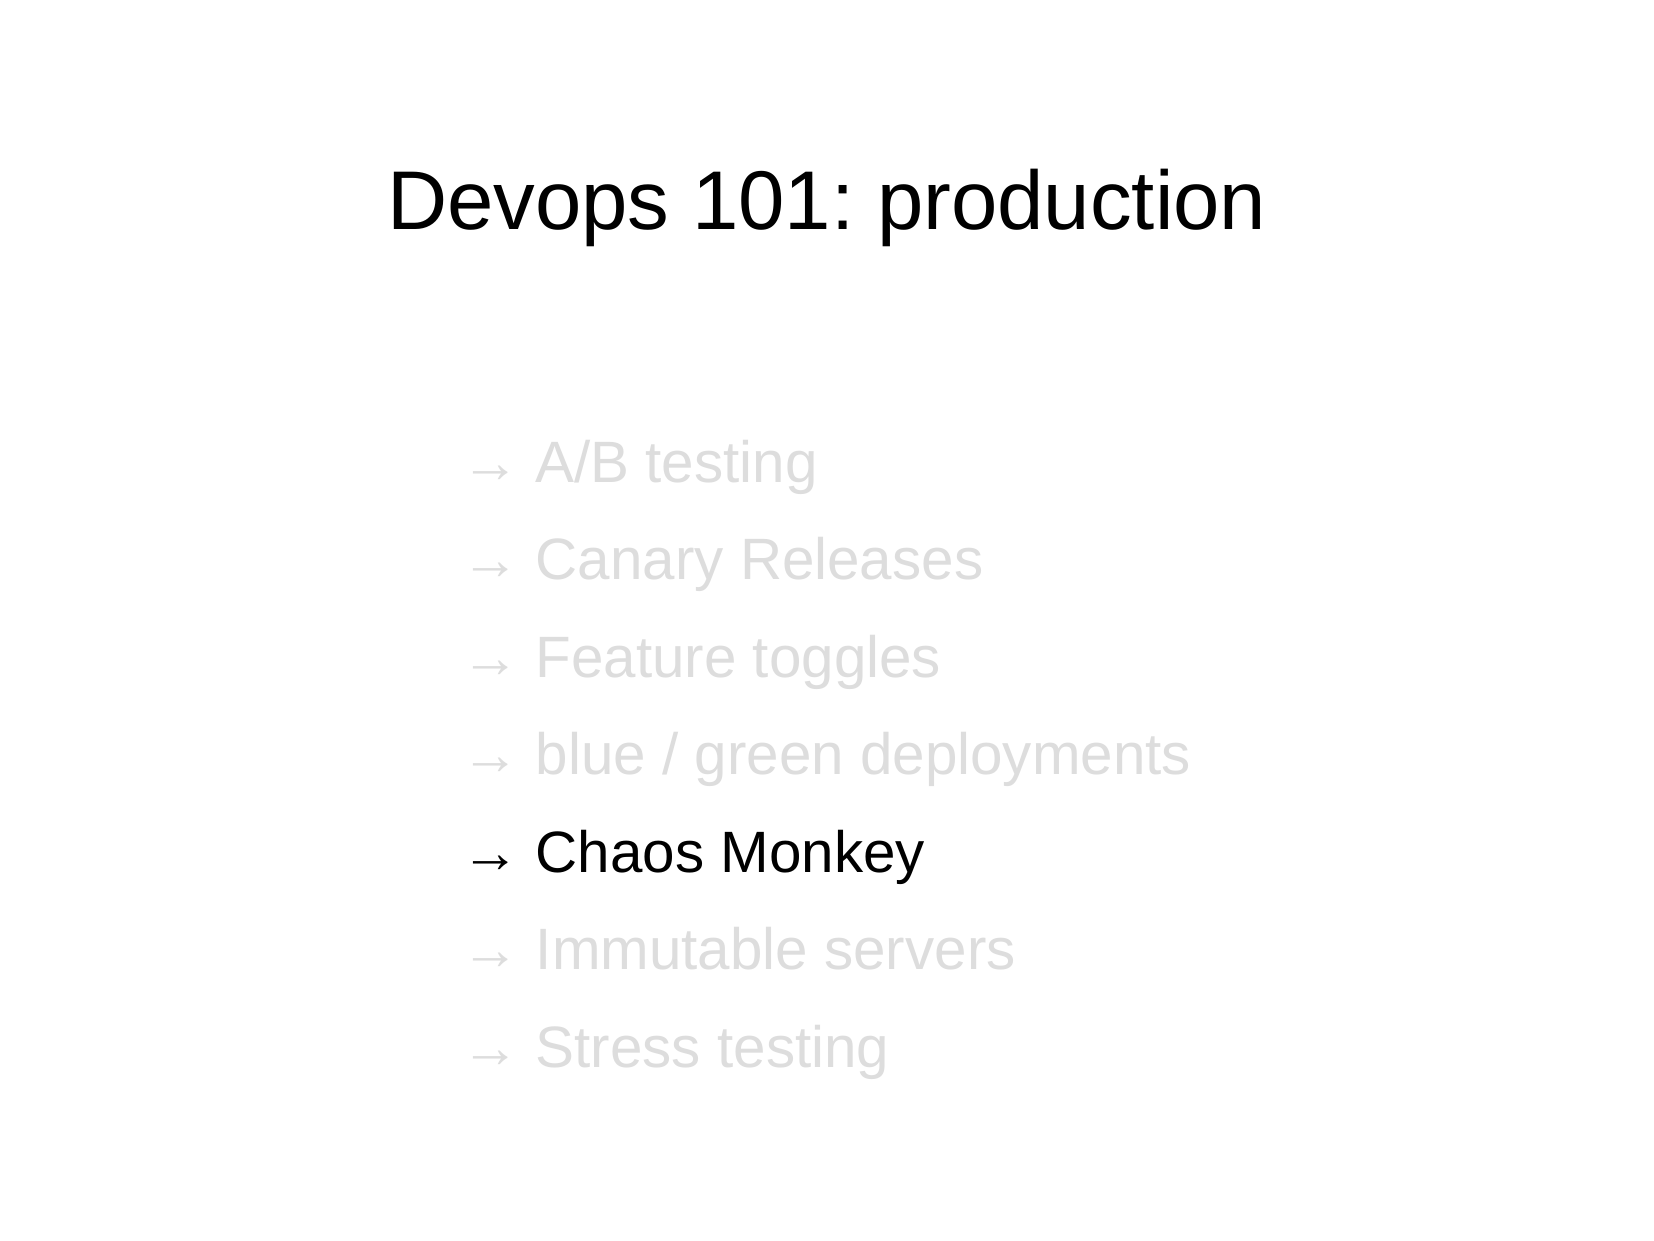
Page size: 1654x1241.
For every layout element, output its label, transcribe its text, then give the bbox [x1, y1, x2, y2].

text_box → A/B testing → Canary Releases → Feature toggles → blue / green deployments → Chaos Monkey → Immutable servers → Stress testing [446, 390, 1208, 1055]
text_box Devops 101: production [372, 147, 1282, 256]
